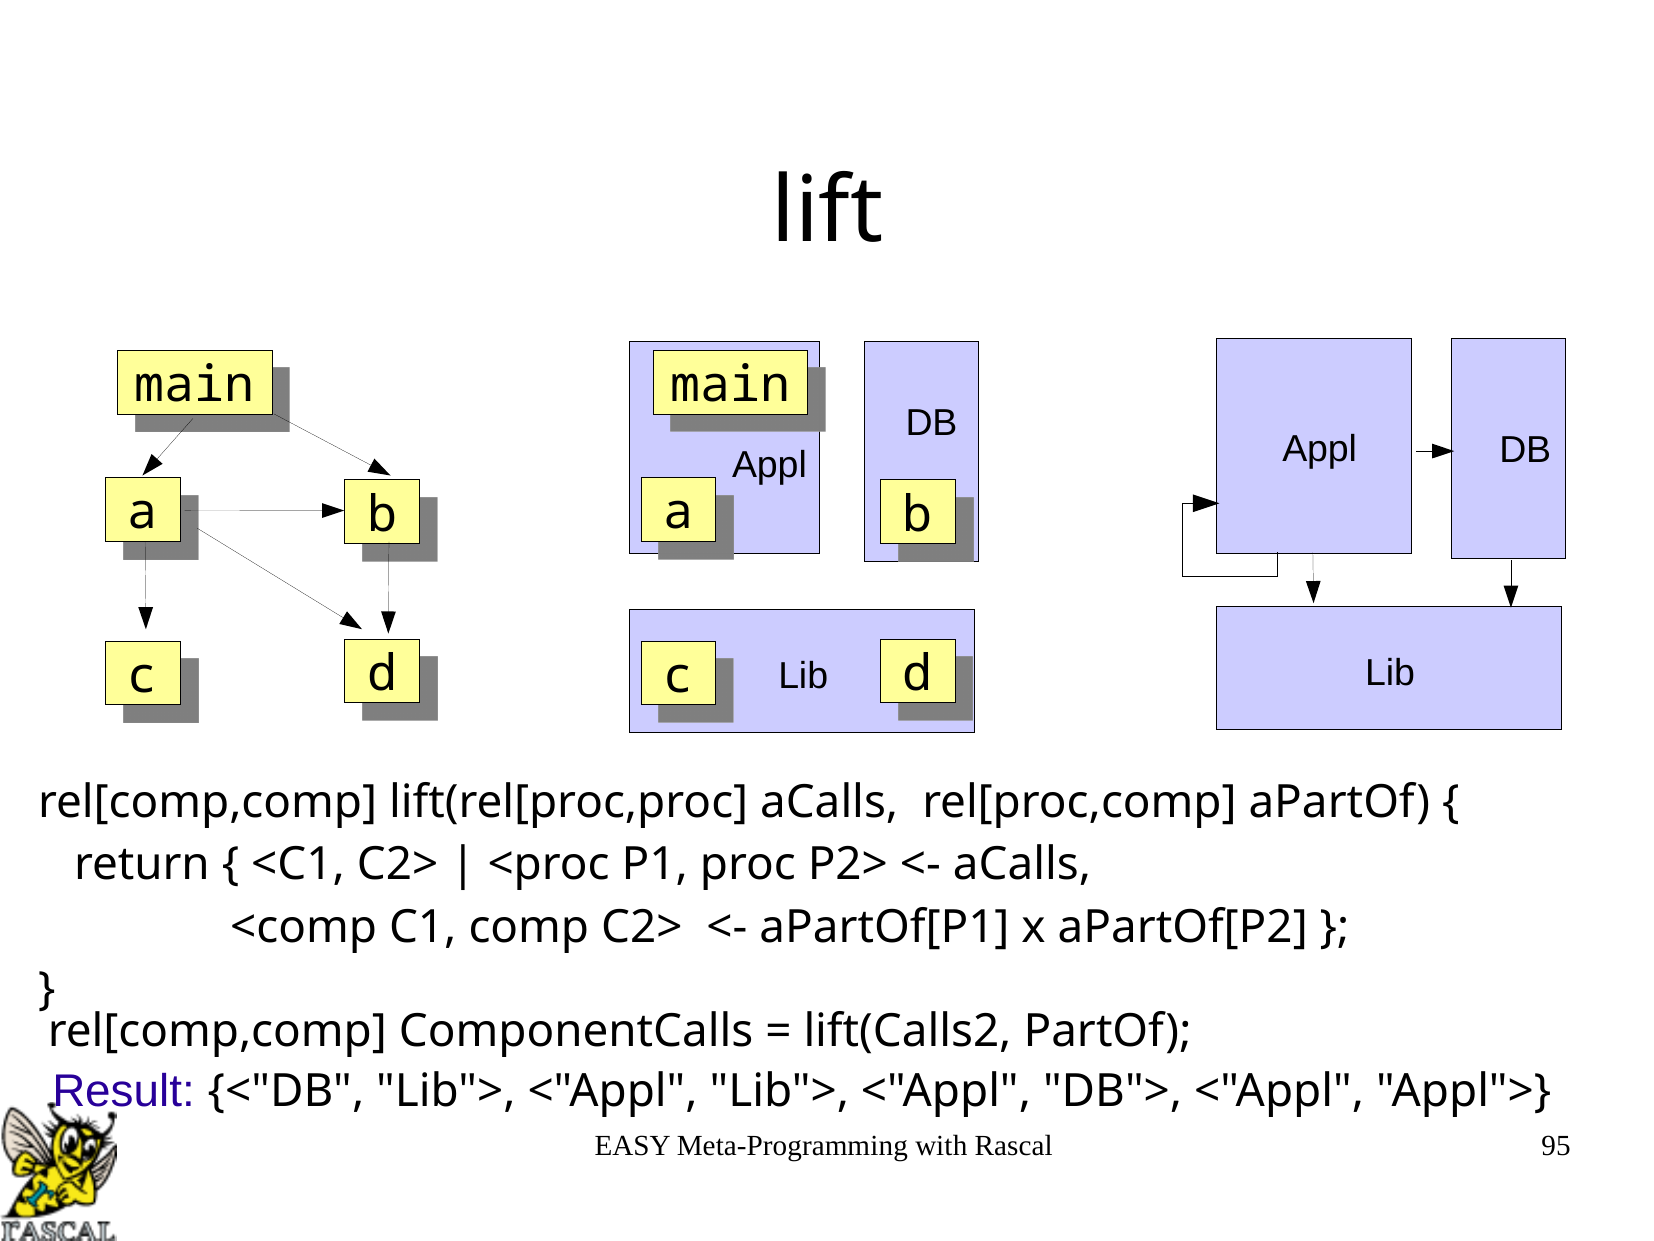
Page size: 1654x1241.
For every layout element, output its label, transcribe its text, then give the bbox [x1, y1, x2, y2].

text_box [1216, 338, 1412, 554]
text_box Appl [1267, 419, 1398, 495]
text_box [629, 341, 820, 554]
text_box [629, 609, 975, 733]
text_box d [344, 639, 420, 703]
text_box Result: {<"DB", "Lib">, <"Appl", "Lib">, <"Appl", "DB">, <"Appl", "Appl">} [37, 1050, 1627, 1129]
text_box rel[comp,comp] lift(rel[proc,proc] aCalls, rel[proc,comp] aPartOf) { return { <C1, C2> | <proc P1, proc P2> <- aCalls, <comp C1, comp C2> <- aPartOf[P1] x aPartOf[P2] }; } [23, 760, 1654, 1031]
text_box [1451, 338, 1566, 559]
text_box c [641, 641, 716, 705]
text_box DB [890, 394, 991, 470]
text_box b [344, 479, 420, 544]
text_box a [105, 477, 181, 542]
text_box d [880, 639, 956, 703]
text_box Lib [763, 646, 863, 722]
text_box rel[comp,comp] ComponentCalls = lift(Calls2, PartOf); [33, 990, 1397, 1069]
text_box Lib [1350, 643, 1450, 719]
title lift [121, 102, 1534, 311]
picture [0, 1102, 117, 1241]
text_box c [105, 641, 181, 705]
text_box b [880, 479, 956, 544]
text_box a [641, 477, 716, 542]
text_box main [653, 350, 808, 415]
text_box Appl [717, 435, 847, 512]
text_box main [117, 350, 273, 415]
text_box DB [1484, 421, 1584, 497]
text_box [864, 341, 979, 562]
text_box [1216, 606, 1562, 730]
